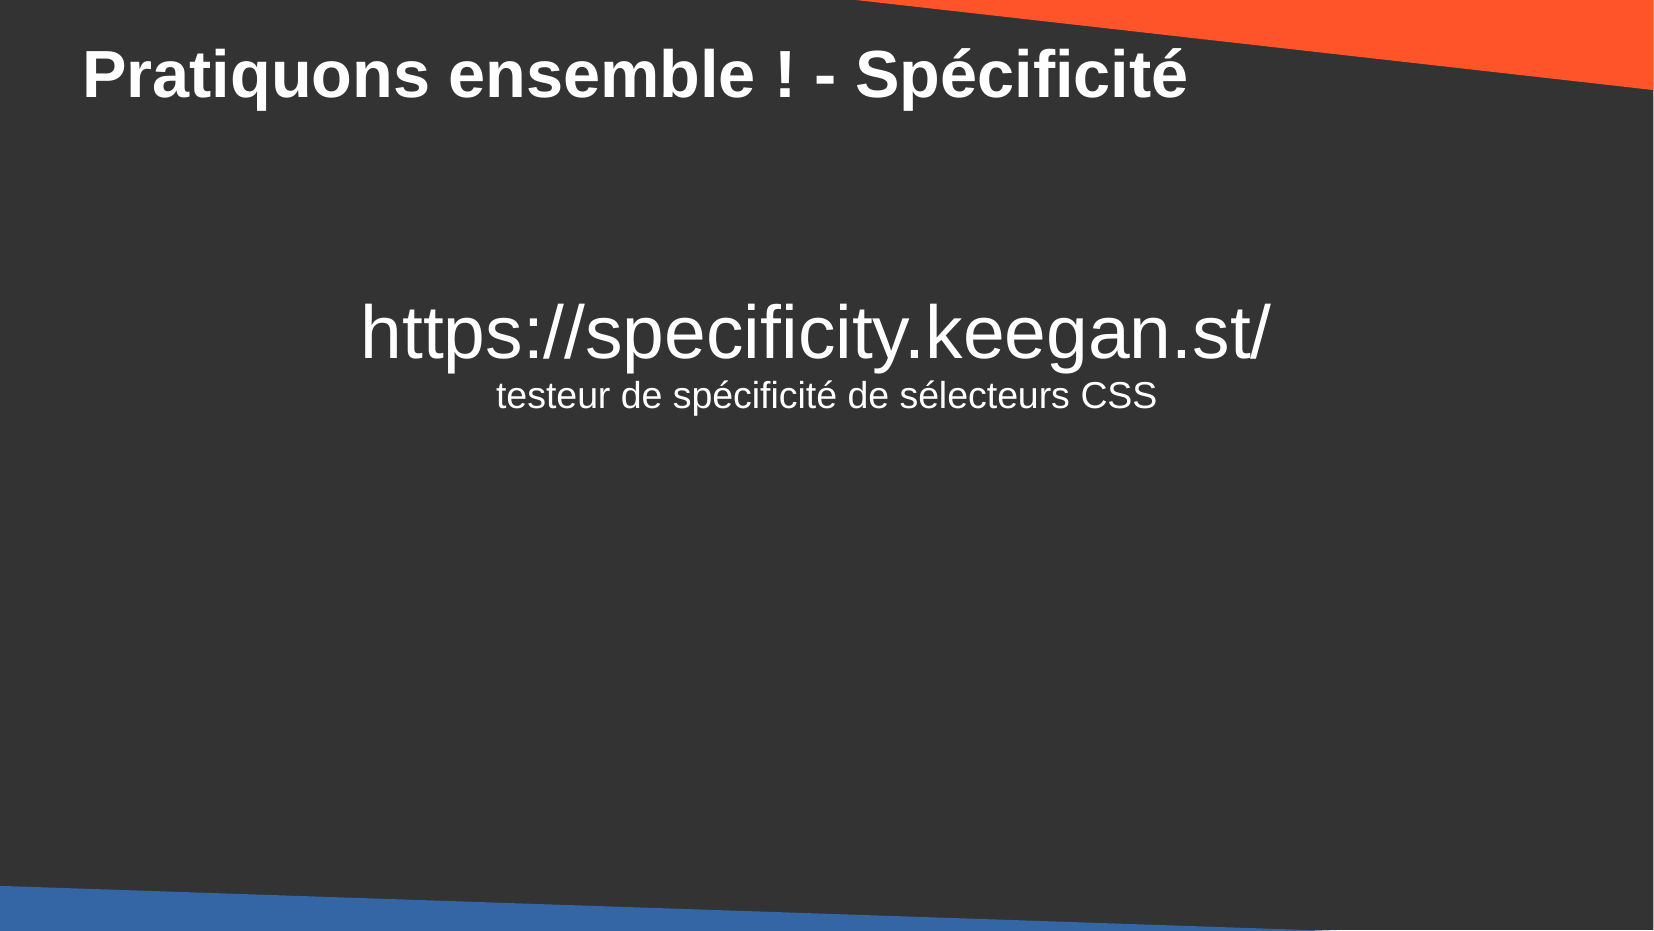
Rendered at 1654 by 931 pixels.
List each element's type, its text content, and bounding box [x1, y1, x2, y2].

text_box [855, 0, 1654, 91]
text_box [0, 885, 1337, 931]
text_box https://specificity.keegan.st/ testeur de spécificité de sélecteurs CSS [283, 283, 1370, 425]
title Pratiquons ensemble ! - Spécificité [82, 37, 1571, 114]
